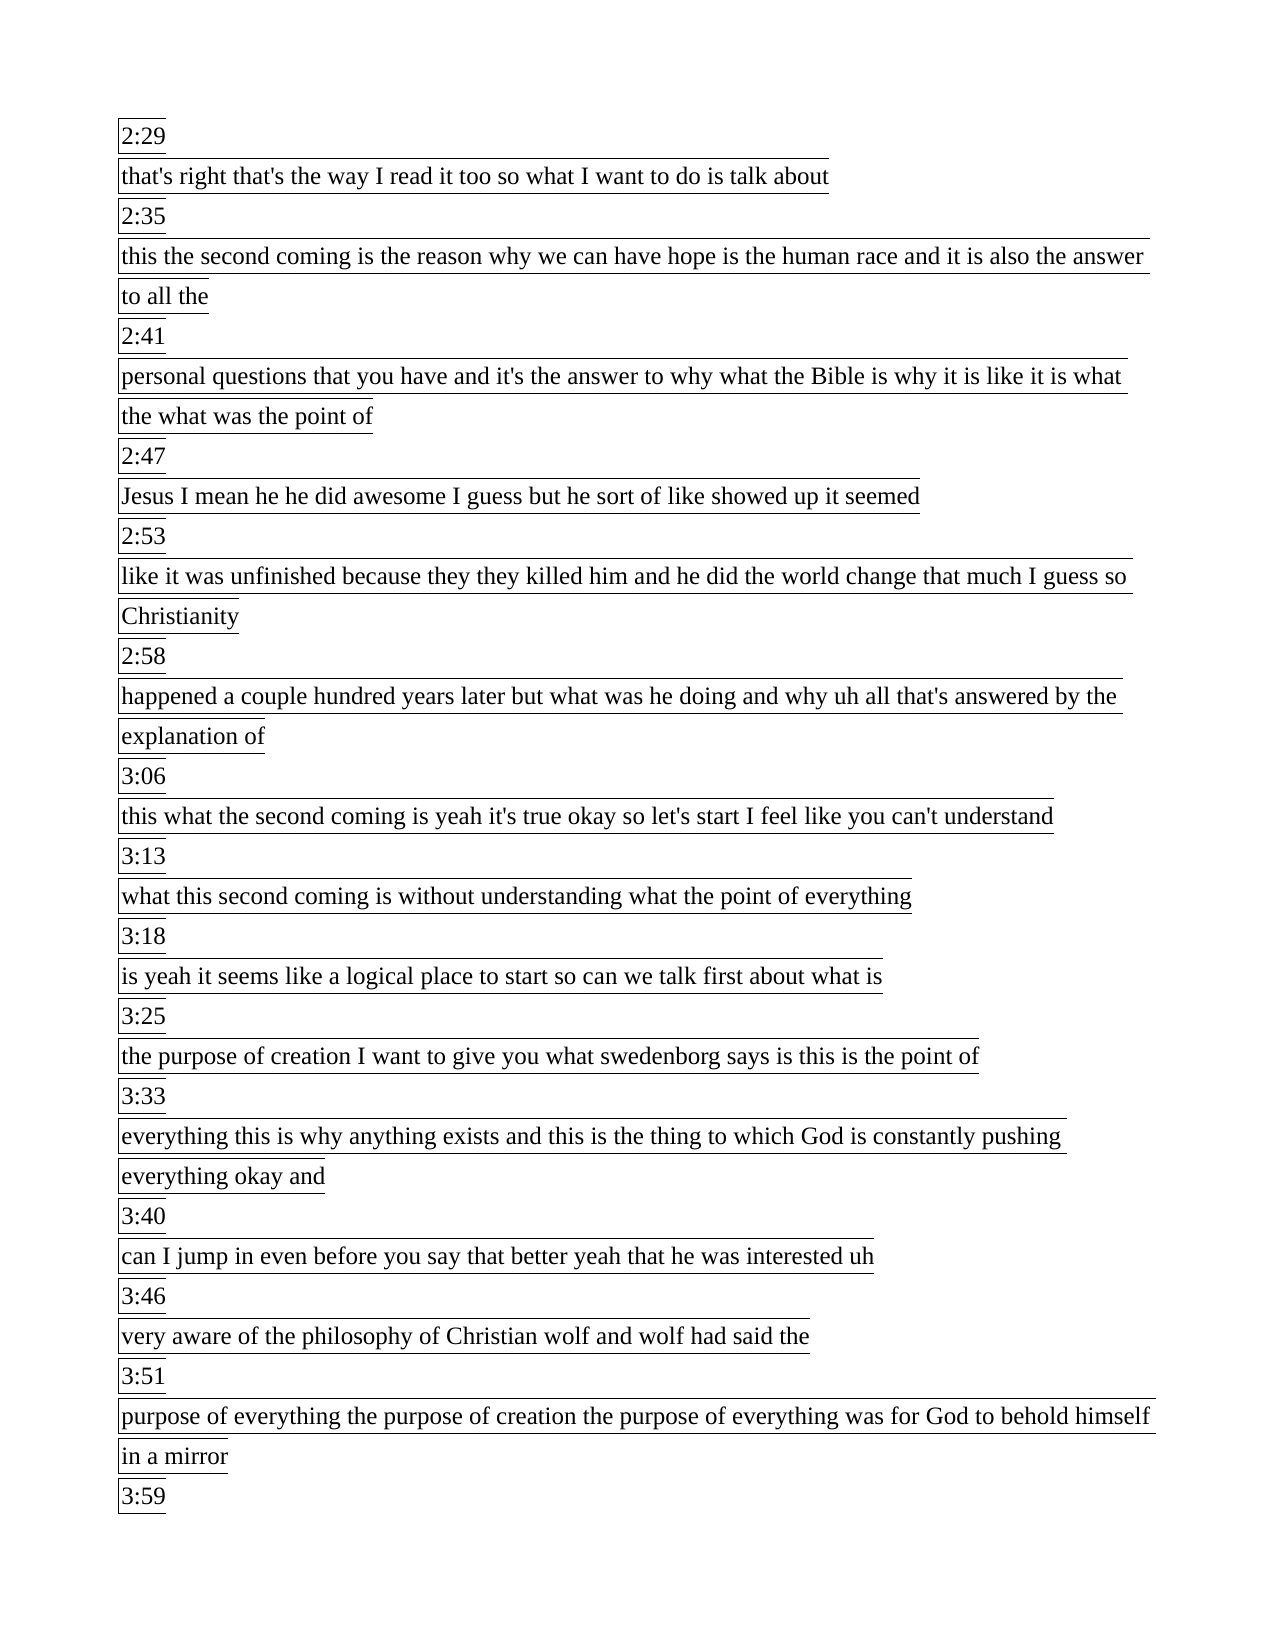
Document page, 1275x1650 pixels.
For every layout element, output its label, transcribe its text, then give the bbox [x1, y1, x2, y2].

text in a mirror 3:59 [118, 1434, 1157, 1513]
text 2:29 that's right that's the way I read it too so what I want to do is talk about 2:35 this the second coming is the reason why we can have hope is the human race and it is also the answer to all the 2:41 personal questions that you have and it's the answer to why what the Bible is why it is like it is what the what was the point of 2:47 Jesus I mean he he did awesome I guess but he sort of like showed up it seemed 2:53 like it was unfinished because they they killed him and he did the world change that much I guess so Christianity 2:58 happened a couple hundred years later but what was he doing and why uh all that's answered by the explanation of 3:06 this what the second coming is yeah it's true okay so let's start I feel like you can't understand 3:13 what this second coming is without understanding what the point of everything 3:18 is yeah it seems like a logical place to start so can we talk first about what is 3:25 the purpose of creation I want to give you what swedenborg says is this is the point of 3:33 everything this is why anything exists and this is the thing to which God is constantly pushing everything okay and 3:40 can I jump in even before you say that better yeah that he was interested uh 3:46 very aware of the philosophy of Christian wolf and wolf had said the 3:51 purpose of everything the purpose of creation the purpose of everything was for God to behold himself [118, 118, 1157, 1433]
